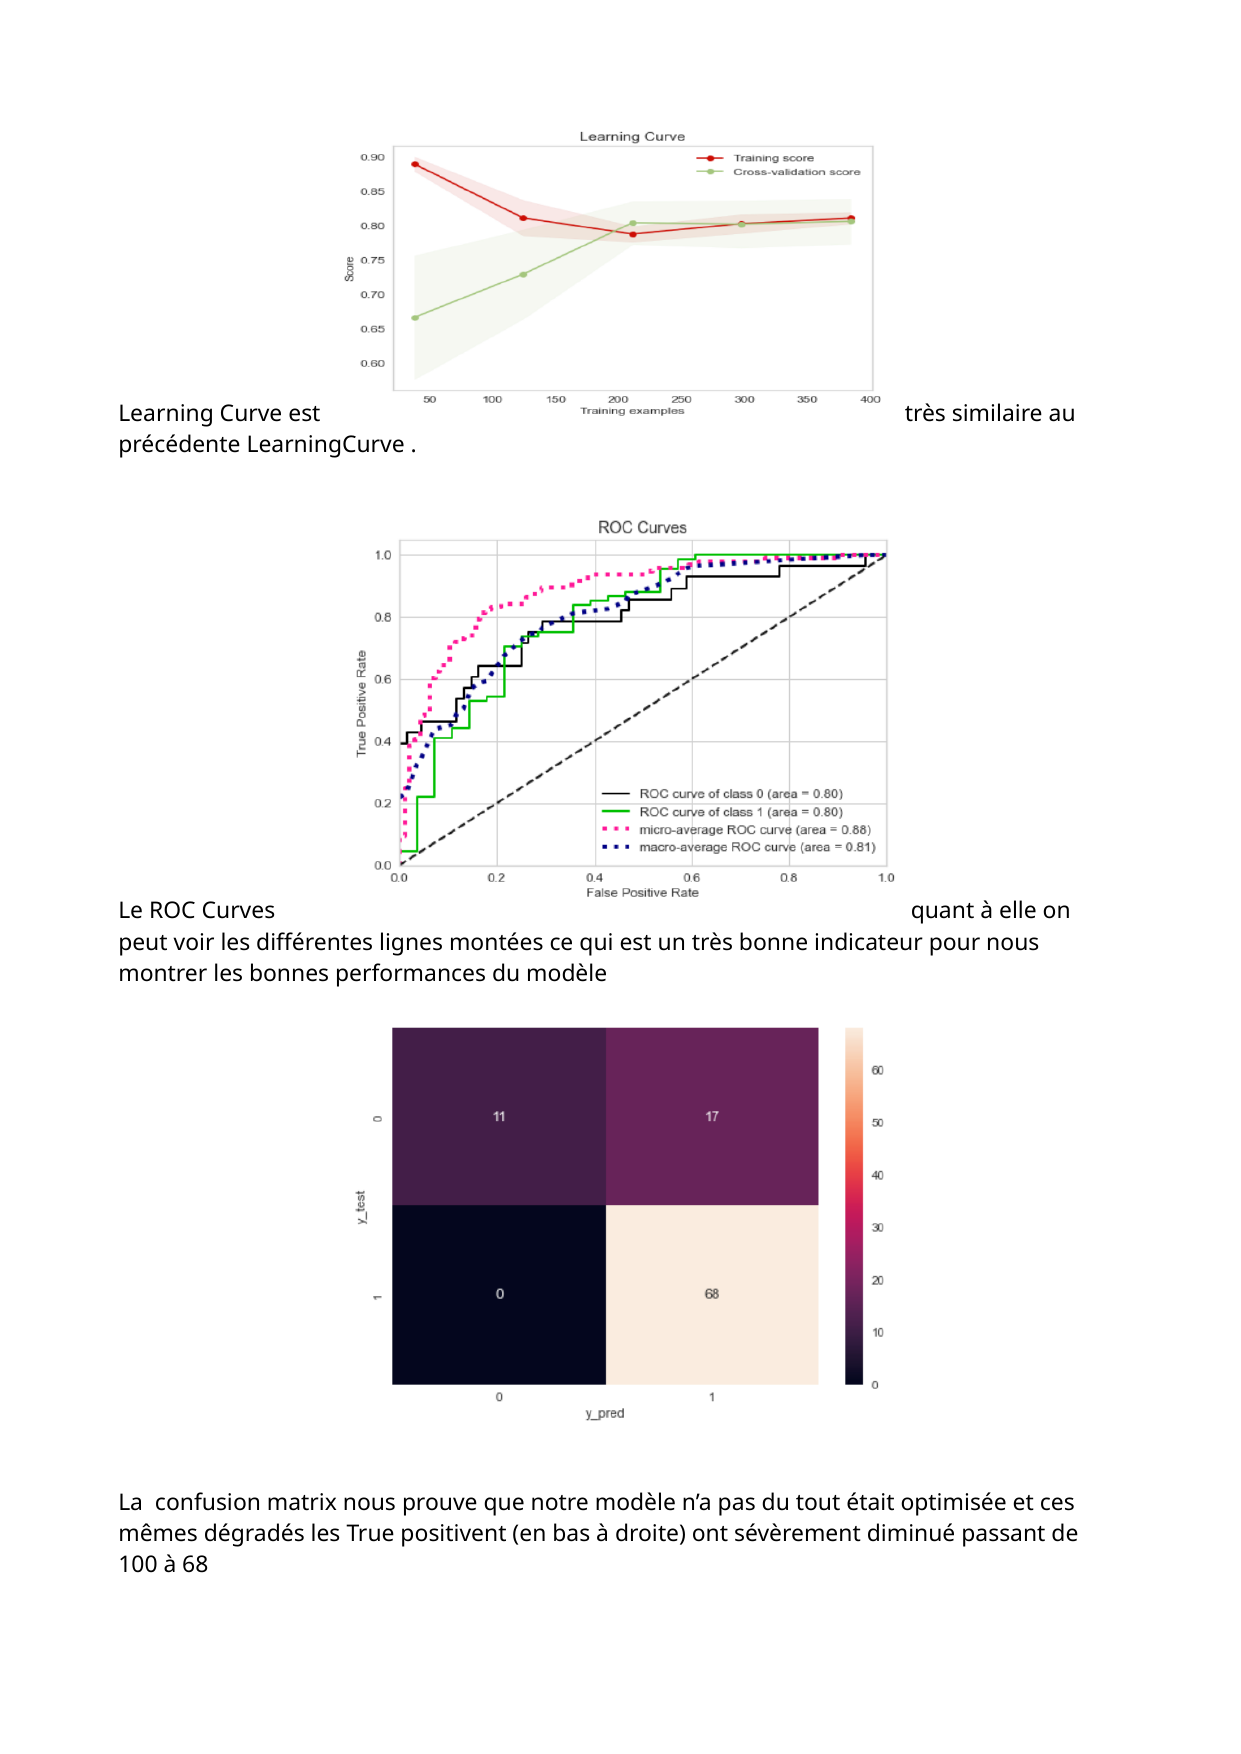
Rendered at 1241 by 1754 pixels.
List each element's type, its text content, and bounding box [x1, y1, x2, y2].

text Learning Curve est très similaire au précédente LearningCurve . [118, 397, 1122, 459]
picture [329, 513, 911, 916]
picture [335, 118, 905, 427]
text La confusion matrix nous prouve que notre modèle n’a pas du tout était optimisée et ces mêmes dégradés les True positivent (en bas à droite) ont sévèrement diminué passant de 100 à 68 [118, 1486, 1122, 1579]
picture [340, 1019, 903, 1429]
text Le ROC Curves quant à elle on peut voir les différentes lignes montées ce qui est un très bonne indicateur pour nous montrer les bonnes performances du modèle [118, 894, 1122, 988]
